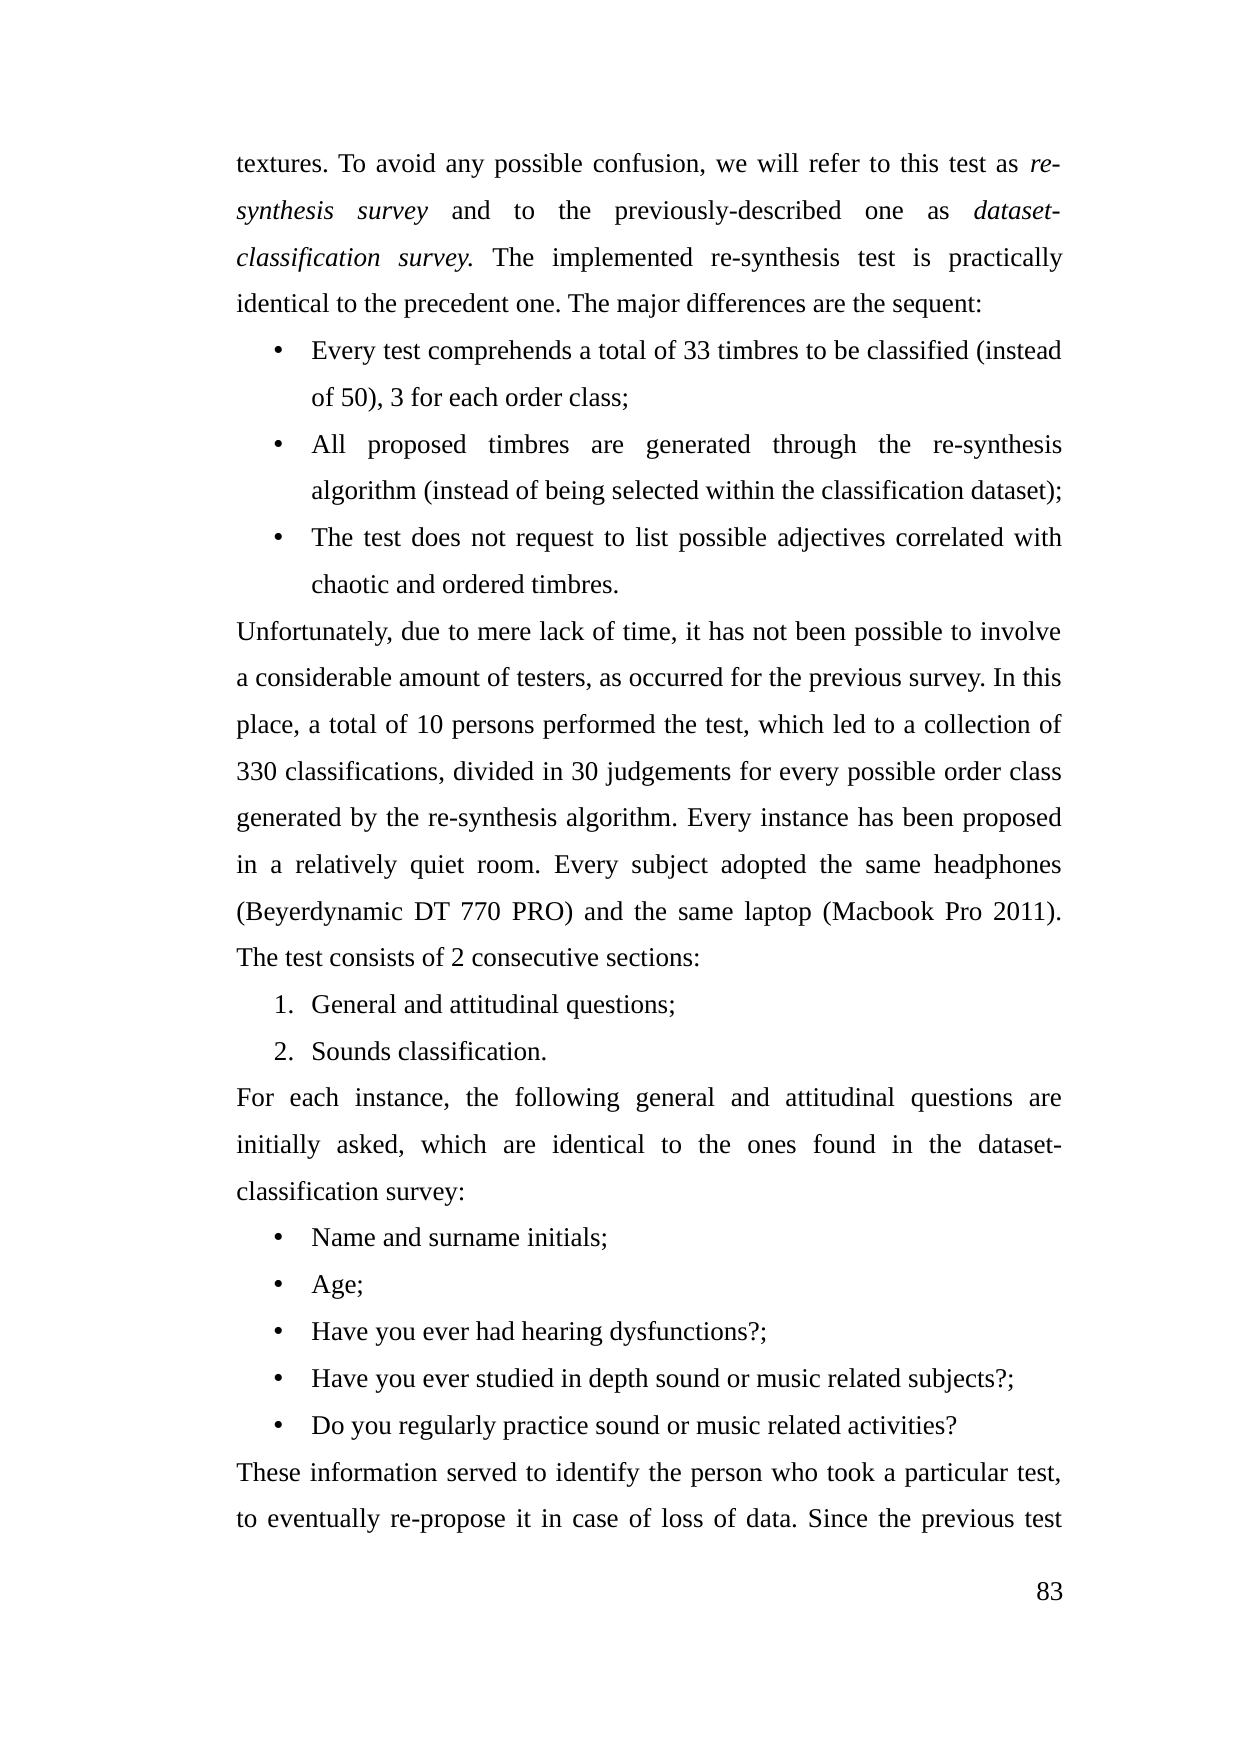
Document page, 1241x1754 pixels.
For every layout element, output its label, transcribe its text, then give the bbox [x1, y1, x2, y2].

list The test does not request to list possible adjectives correlated with chaotic and ordered timbres. [274, 521, 1063, 599]
list Every test comprehends a total of 33 timbres to be classified (instead of 50), 3 for each order class; [274, 334, 1063, 412]
list Have you ever studied in depth sound or music related subjects?; [274, 1362, 1063, 1393]
list Do you regularly practice sound or music related activities? [274, 1409, 1063, 1440]
list Have you ever had hearing dysfunctions?; [274, 1315, 1063, 1346]
list All proposed timbres are generated through the re-synthesis algorithm (instead of being selected within the classification dataset); [274, 428, 1063, 506]
list General and attitudinal questions; [274, 988, 1063, 1019]
list Age; [274, 1268, 1063, 1299]
list Name and surname initials; [274, 1221, 1063, 1252]
text For each instance, the following general and attitudinal questions are initially asked, which are identical to the ones found in the dataset-classification survey: [236, 1081, 1063, 1206]
list Sounds classification. [274, 1034, 1063, 1066]
text Unfortunately, due to mere lack of time, it has not been possible to involve a considerable amount of testers, as occurred for the previous survey. In this place, a total of 10 persons performed the test, which led to a collection of 330 classifications, divided in 30 judgements for every possible order class generated by the re-synthesis algorithm. Every instance has been proposed in a relatively quiet room. Every subject adopted the same headphones (Beyerdynamic DT 770 PRO) and the same laptop (Macbook Pro 2011). The test consists of 2 consecutive sections: [236, 614, 1063, 972]
text textures. To avoid any possible confusion, we will refer to this test as re-synthesis survey and to the previously-described one as dataset-classification survey. The implemented re-synthesis test is practically identical to the precedent one. The major differences are the sequent: [236, 148, 1063, 319]
text These information served to identify the person who took a particular test, to eventually re-propose it in case of loss of data. Since the previous test [236, 1456, 1063, 1533]
